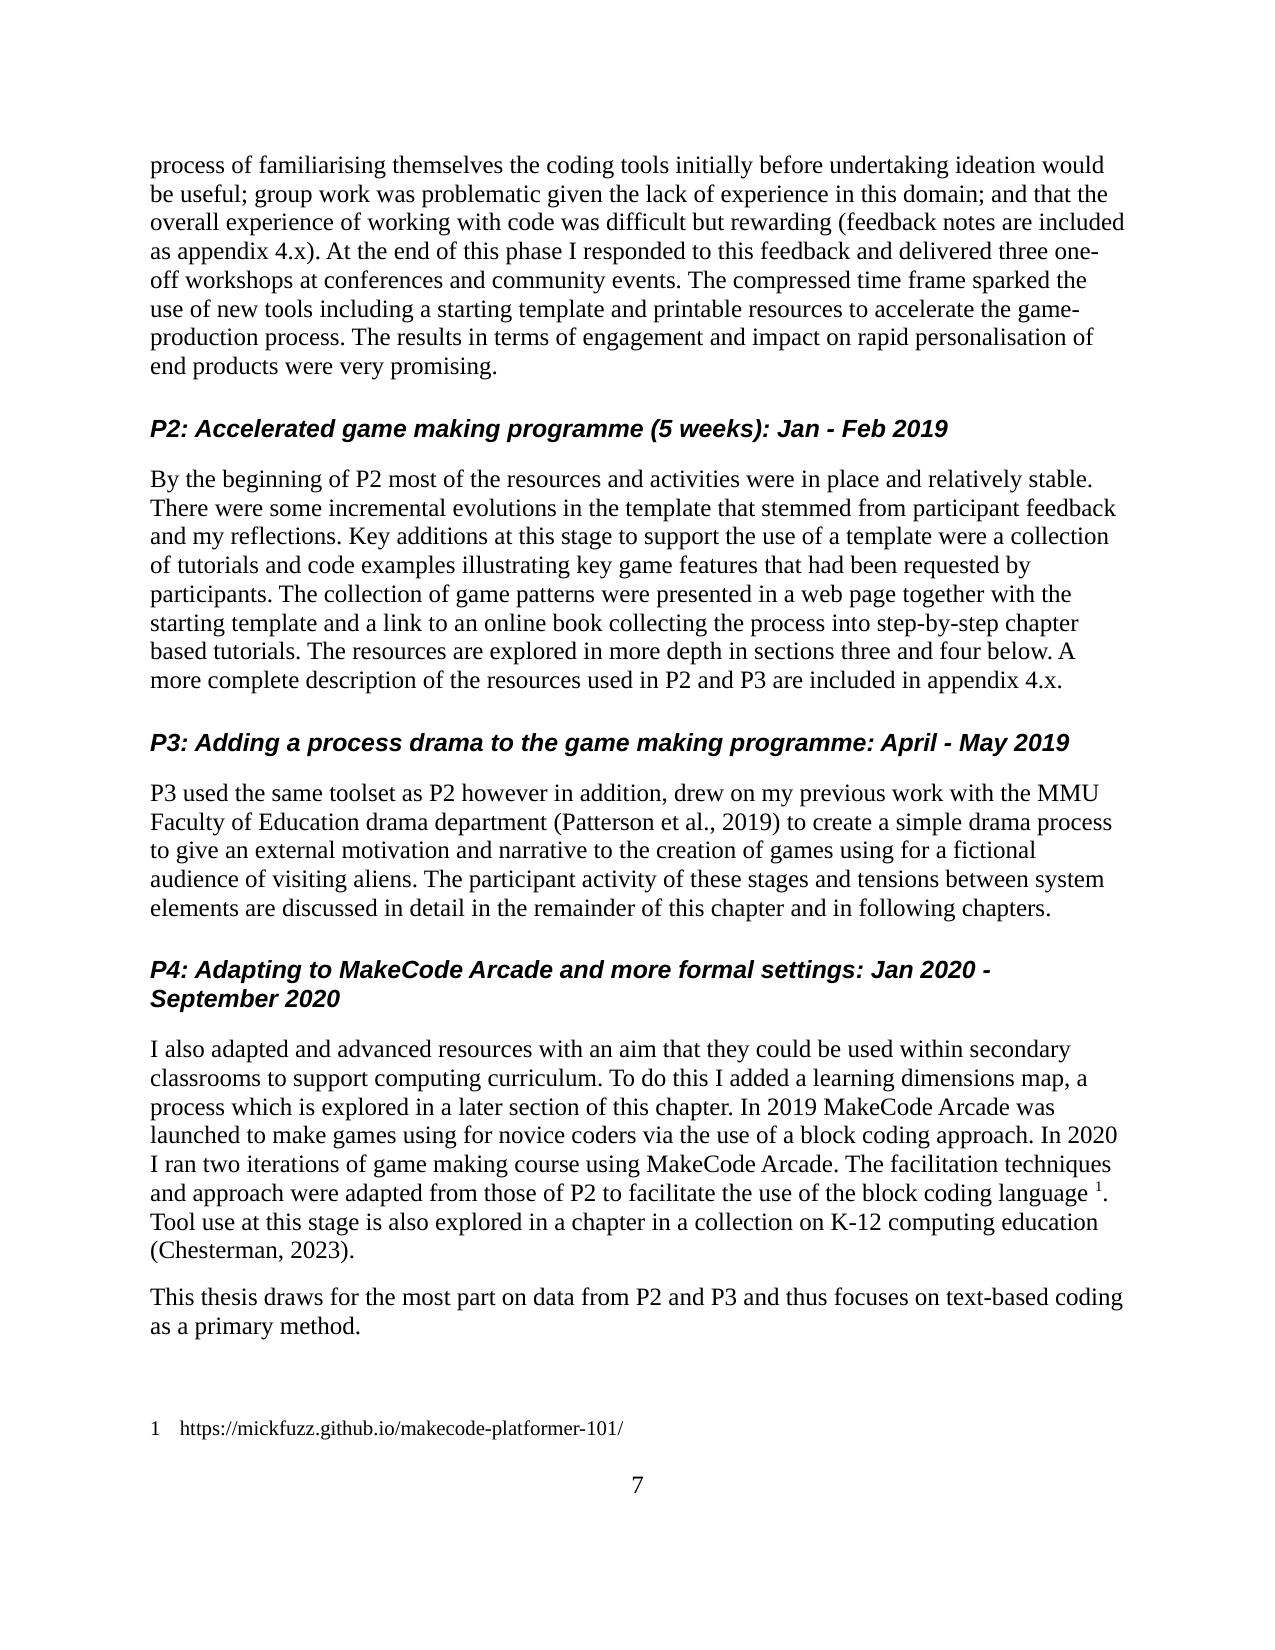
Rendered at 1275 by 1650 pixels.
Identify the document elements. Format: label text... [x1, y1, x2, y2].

subtitle P2: Accelerated game making programme (5 weeks): Jan - Feb 2019 [150, 414, 1125, 442]
text process of familiarising themselves the coding tools initially before undertaking ideation would be useful; group work was problematic given the lack of experience in this domain; and that the overall experience of working with code was difficult but rewarding (feedback notes are included as appendix 4.x). At the end of this phase I responded to this feedback and delivered three one-off workshops at conferences and community events. The compressed time frame sparked the use of new tools including a starting template and printable resources to accelerate the game-production process. The results in terms of engagement and impact on rapid personalisation of end products were very promising. [150, 150, 1125, 380]
text I also adapted and advanced resources with an aim that they could be used within secondary classrooms to support computing curriculum. To do this I added a learning dimensions map, a process which is explored in a later section of this chapter. In 2019 MakeCode Arcade was launched to make games using for novice coders via the use of a block coding approach. In 2020 I ran two iterations of game making course using MakeCode Arcade. The facilitation techniques and approach were adapted from those of P2 to facilitate the use of the block coding language . Tool use at this stage is also explored in a chapter in a collection on K-12 computing education (Chesterman, 2023). [150, 1034, 1125, 1264]
text By the beginning of P2 most of the resources and activities were in place and relatively stable. There were some incremental evolutions in the template that stemmed from participant feedback and my reflections. Key additions at this stage to support the use of a template were a collection of tutorials and code examples illustrating key game features that had been requested by participants. The collection of game patterns were presented in a web page together with the starting template and a link to an online book collecting the process into step-by-step chapter based tutorials. The resources are explored in more depth in sections three and four below. A more complete description of the resources used in P2 and P3 are included in appendix 4.x. [150, 464, 1125, 694]
text This thesis draws for the most part on data from P2 and P3 and thus focuses on text-based coding as a primary method. [150, 1282, 1125, 1339]
text https://mickfuzz.github.io/makecode-platformer-101/ [150, 1416, 1125, 1440]
subtitle P4: Adapting to MakeCode Arcade and more formal settings: Jan 2020 - September 2020 [150, 956, 1125, 1013]
subtitle P3: Adding a process drama to the game making programme: April - May 2019 [150, 728, 1125, 756]
text P3 used the same toolset as P2 however in addition, drew on my previous work with the MMU Faculty of Education drama department (Patterson et al., 2019) to create a simple drama process to give an external motivation and narrative to the creation of games using for a fictional audience of visiting aliens. The participant activity of these stages and tensions between system elements are discussed in detail in the remainder of this chapter and in following chapters. [150, 778, 1125, 922]
